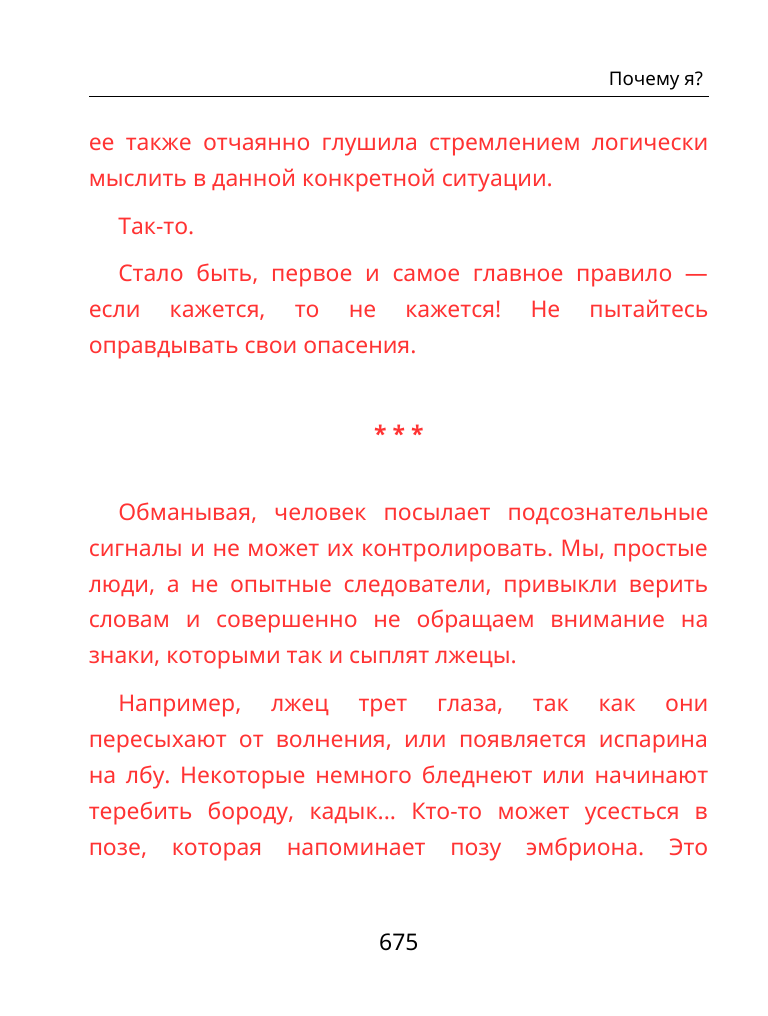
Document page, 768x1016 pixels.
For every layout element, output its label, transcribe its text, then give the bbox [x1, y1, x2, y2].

text Например, лжец трет глаза, так как они пересыхают от волнения, или появляется испарина на лбу. Некоторые немного бледнеют или начинают теребить бороду, кадык... Кто-то может усесться в позе, которая напоминает позу эмбриона. Это [88, 687, 709, 862]
text Обманывая, человек посылает подсознательные сигналы и не может их контролировать. Мы, простые люди, а не опытные следователи, привыкли верить словам и совершенно не обращаем внимание на знаки, которыми так и сыплят лжецы. [88, 496, 709, 671]
text Так-то. [88, 210, 709, 241]
text ее также отчаянно глушила стремлением логически мыслить в данной конкретной ситуации. [88, 126, 709, 193]
subtitle * * * [88, 418, 709, 449]
text Стало быть, первое и самое главное правило — если кажется, то не кажется! Не пытайтесь оправдывать свои опасения. [88, 257, 709, 361]
